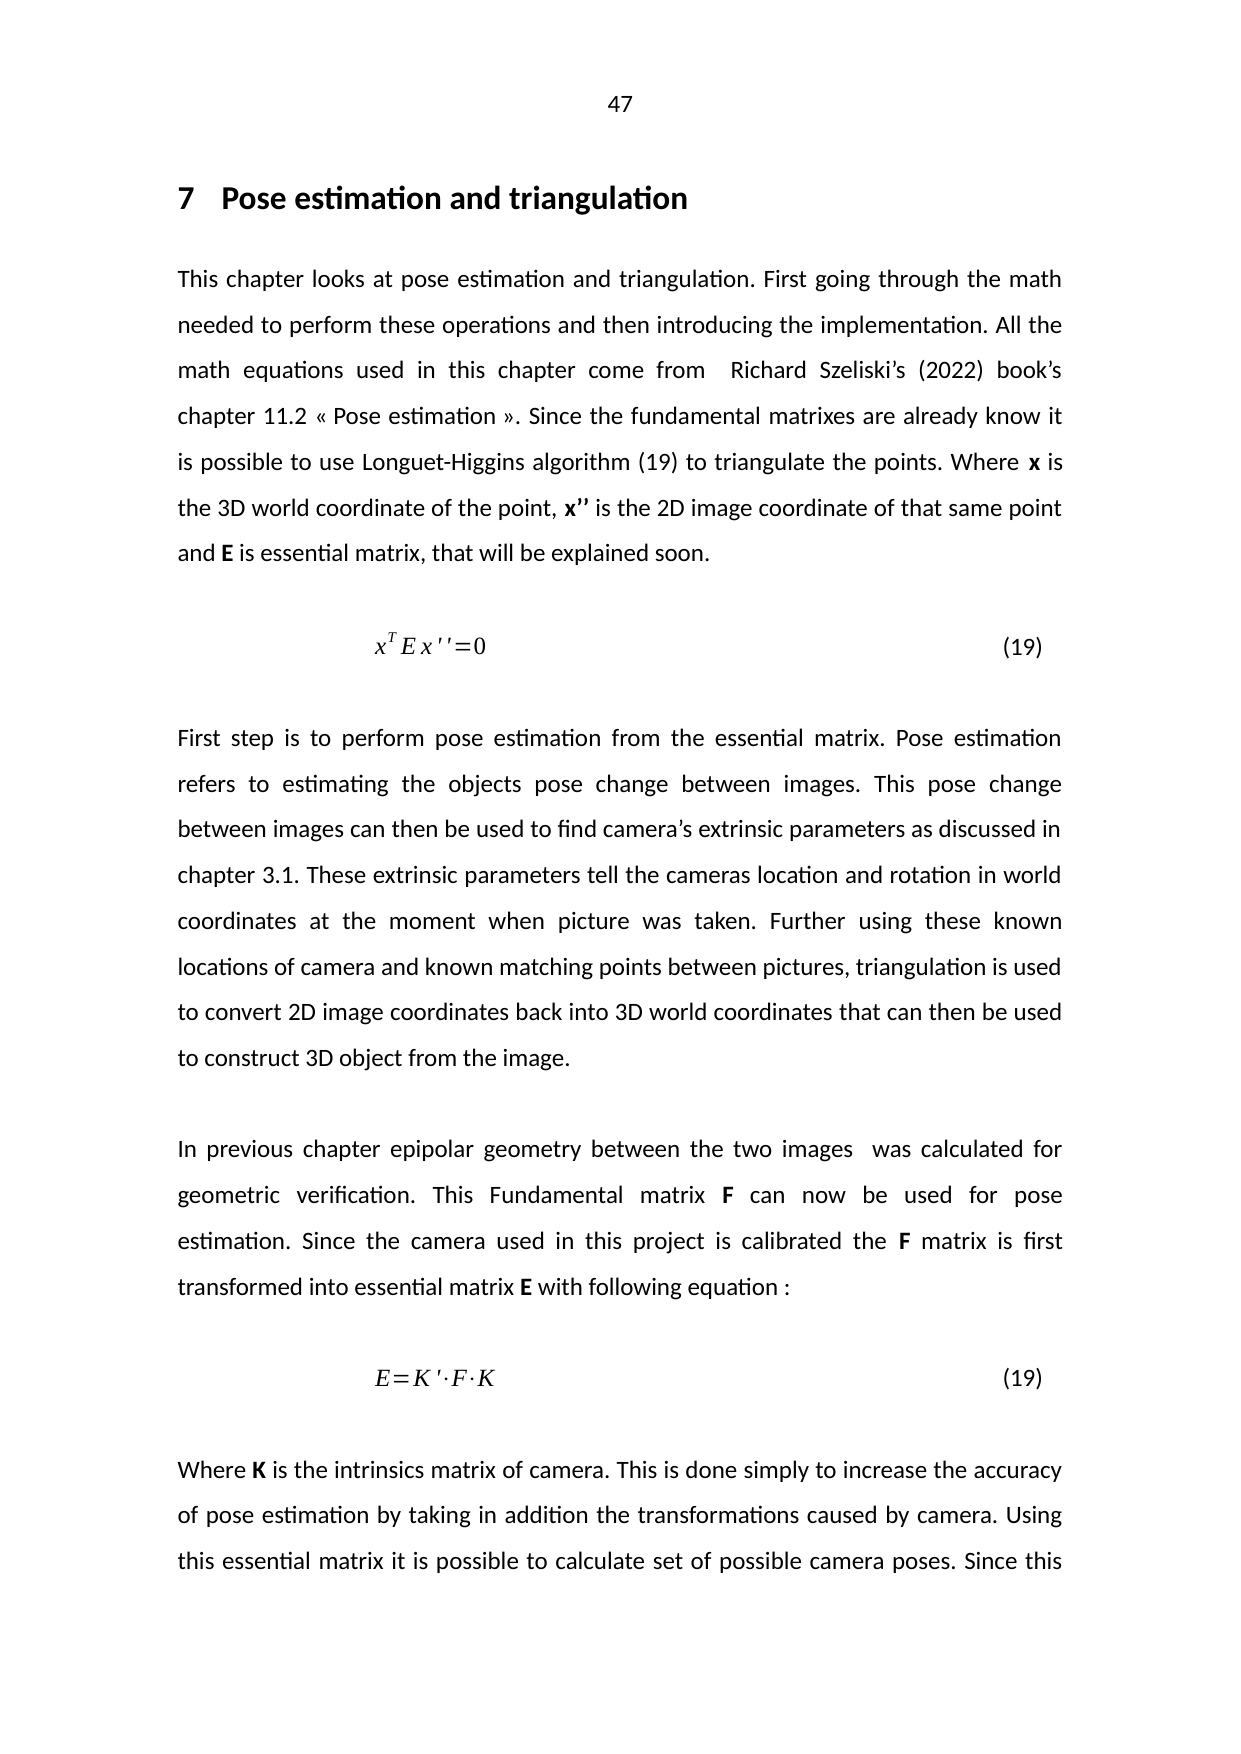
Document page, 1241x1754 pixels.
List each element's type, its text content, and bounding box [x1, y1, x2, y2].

text First step is to perform pose estimation from the essential matrix. Pose estimation refers to estimating the objects pose change between images. This pose change between images can then be used to find camera’s extrinsic parameters as discussed in chapter 3.1. These extrinsic parameters tell the cameras location and rotation in world coordinates at the moment when picture was taken. Further using these known locations of camera and known matching points between pictures, triangulation is used to convert 2D image coordinates back into 3D world coordinates that can then be used to construct 3D object from the image. [177, 722, 1063, 1073]
text (19) [177, 629, 1063, 661]
text In previous chapter epipolar geometry between the two images was calculated for geometric verification. This Fundamental matrix F can now be used for pose estimation. Since the camera used in this project is calibrated the F matrix is first transformed into essential matrix E with following equation : [177, 1134, 1063, 1301]
subtitle Pose estimation and triangulation [177, 177, 1063, 218]
text (19) [177, 1362, 1063, 1393]
text Where K is the intrinsics matrix of camera. This is done simply to increase the accuracy of pose estimation by taking in addition the transformations caused by camera. Using this essential matrix it is possible to calculate set of possible camera poses. Since this [177, 1454, 1063, 1576]
text This chapter looks at pose estimation and triangulation. First going through the math needed to perform these operations and then introducing the implementation. All the math equations used in this chapter come from Richard Szeliski’s (2022) book’s chapter 11.2 « Pose estimation ». Since the fundamental matrixes are already know it is possible to use Longuet-Higgins algorithm (19) to triangulate the points. Where x is the 3D world coordinate of the point, x’’ is the 2D image coordinate of that same point and E is essential matrix, that will be explained soon. [177, 263, 1063, 568]
